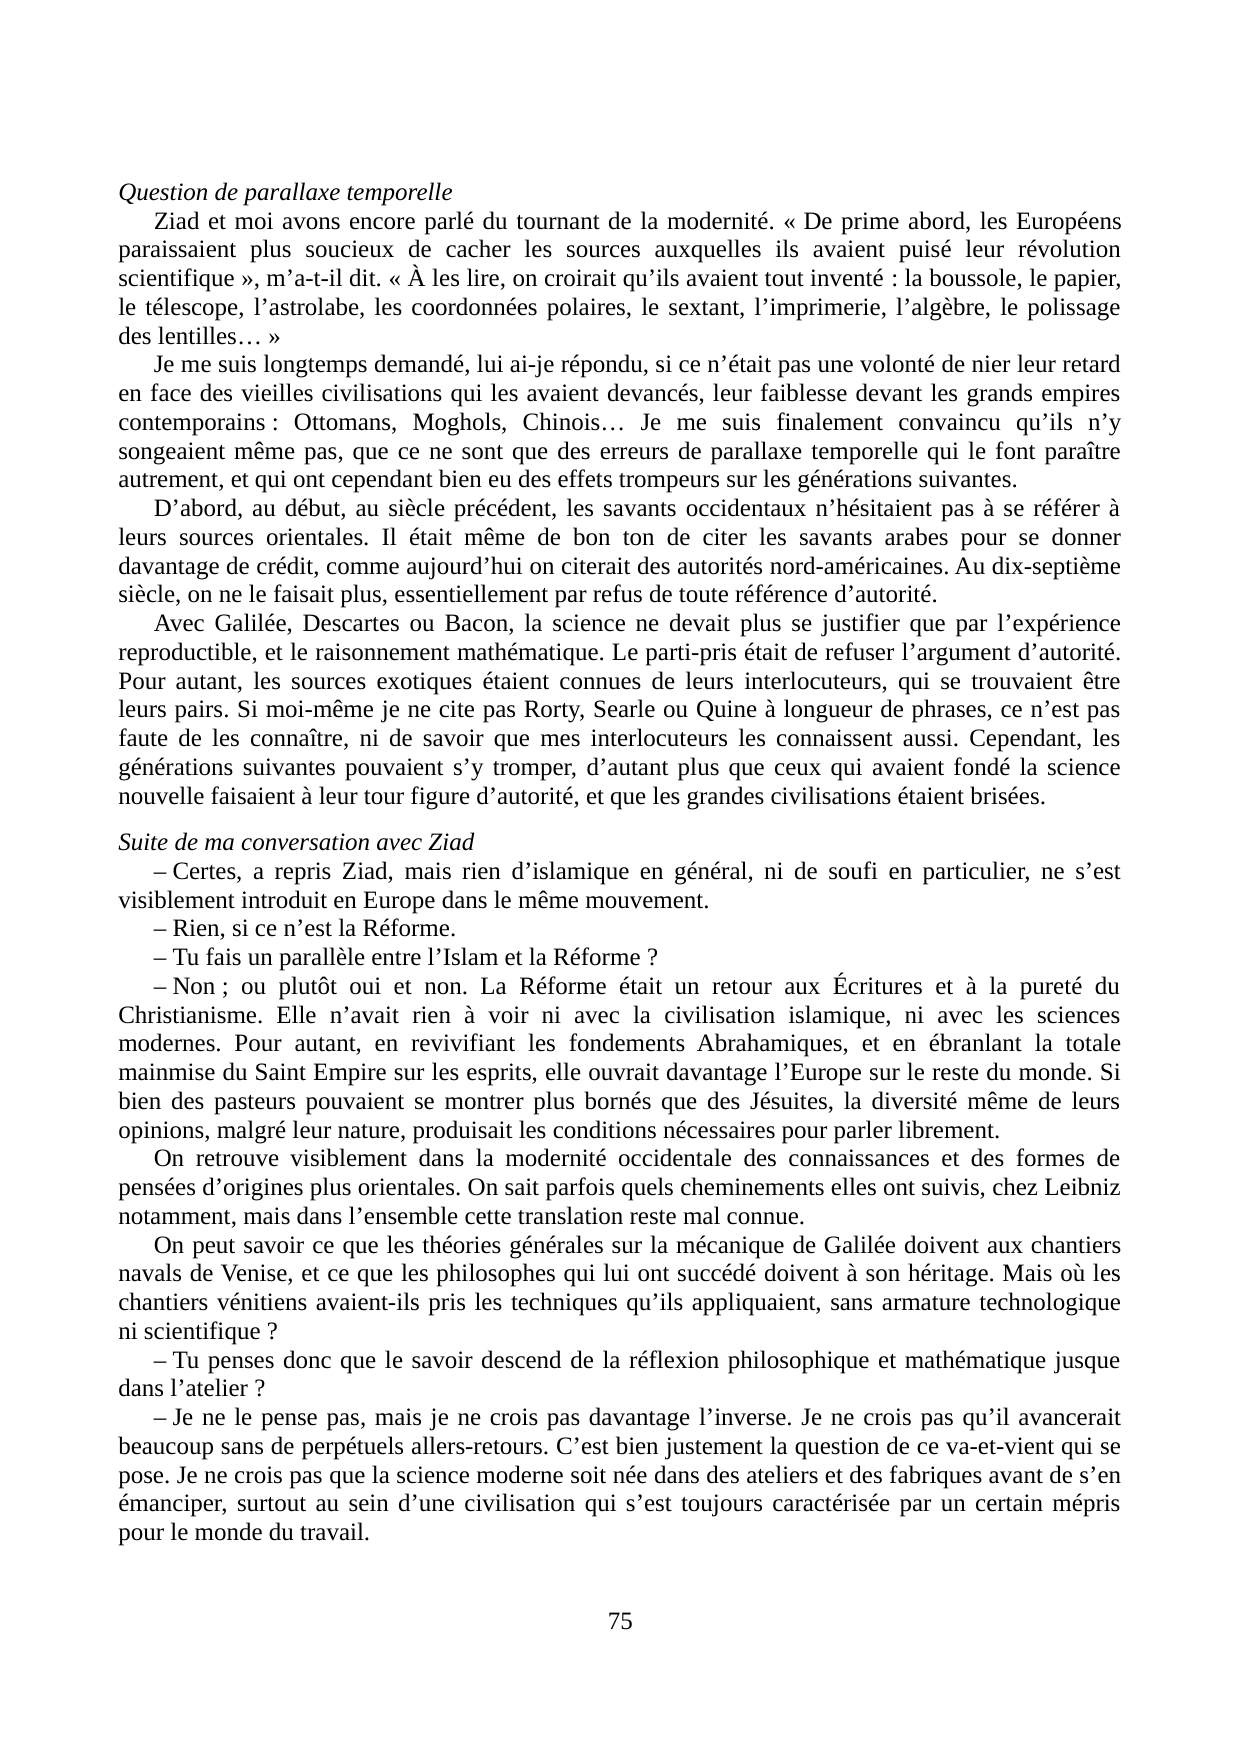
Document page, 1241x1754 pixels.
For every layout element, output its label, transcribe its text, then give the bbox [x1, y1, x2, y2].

text – Tu penses donc que le savoir descend de la réflexion philosophique et mathématique jusque dans l’atelier ? [118, 1345, 1122, 1402]
text – Tu fais un parallèle entre l’Islam et la Réforme ? [118, 942, 1122, 971]
text Ziad et moi avons encore parlé du tournant de la modernité. « De prime abord, les Européens paraissaient plus soucieux de cacher les sources auxquelles ils avaient puisé leur révolution scientifique », m’a-t-il dit. « À les lire, on croirait qu’ils avaient tout inventé : la boussole, le papier, le télescope, l’astrolabe, les coordonnées polaires, le sextant, l’imprimerie, l’algèbre, le polissage des lentilles… » [118, 206, 1122, 349]
subtitle Suite de ma conversation avec Ziad [118, 827, 1122, 856]
text Je me suis longtemps demandé, lui ai-je répondu, si ce n’était pas une volonté de nier leur retard en face des vieilles civilisations qui les avaient devancés, leur faiblesse devant les grands empires contemporains : Ottomans, Moghols, Chinois… Je me suis finalement convaincu qu’ils n’y songeaient même pas, que ce ne sont que des erreurs de parallaxe temporelle qui le font paraître autrement, et qui ont cependant bien eu des effets trompeurs sur les générations suivantes. [118, 349, 1122, 493]
text Avec Galilée, Descartes ou Bacon, la science ne devait plus se justifier que par l’expérience reproductible, et le raisonnement mathématique. Le parti-pris était de refuser l’argument d’autorité. Pour autant, les sources exotiques étaient connues de leurs interlocuteurs, qui se trouvaient être leurs pairs. Si moi-même je ne cite pas Rorty, Searle ou Quine à longueur de phrases, ce n’est pas faute de les connaître, ni de savoir que mes interlocuteurs les connaissent aussi. Cependant, les générations suivantes pouvaient s’y tromper, d’autant plus que ceux qui avaient fondé la science nouvelle faisaient à leur tour figure d’autorité, et que les grandes civilisations étaient brisées. [118, 608, 1122, 809]
text – Je ne le pense pas, mais je ne crois pas davantage l’inverse. Je ne crois pas qu’il avancerait beaucoup sans de perpétuels allers-retours. C’est bien justement la question de ce va-et-vient qui se pose. Je ne crois pas que la science moderne soit née dans des ateliers et des fabriques avant de s’en émanciper, surtout au sein d’une civilisation qui s’est toujours caractérisée par un certain mépris pour le monde du travail. [118, 1402, 1122, 1546]
text – Certes, a repris Ziad, mais rien d’islamique en général, ni de soufi en particulier, ne s’est visiblement introduit en Europe dans le même mouvement. [118, 856, 1122, 913]
subtitle Question de parallaxe temporelle [118, 177, 1122, 206]
text – Non ; ou plutôt oui et non. La Réforme était un retour aux Écritures et à la pureté du Christianisme. Elle n’avait rien à voir ni avec la civilisation islamique, ni avec les sciences modernes. Pour autant, en revivifiant les fondements Abrahamiques, et en ébranlant la totale mainmise du Saint Empire sur les esprits, elle ouvrait davantage l’Europe sur le reste du monde. Si bien des pasteurs pouvaient se montrer plus bornés que des Jésuites, la diversité même de leurs opinions, malgré leur nature, produisait les conditions nécessaires pour parler librement. [118, 971, 1122, 1143]
text D’abord, au début, au siècle précédent, les savants occidentaux n’hésitaient pas à se référer à leurs sources orientales. Il était même de bon ton de citer les savants arabes pour se donner davantage de crédit, comme aujourd’hui on citerait des autorités nord-américaines. Au dix-septième siècle, on ne le faisait plus, essentiellement par refus de toute référence d’autorité. [118, 493, 1122, 608]
text – Rien, si ce n’est la Réforme. [118, 913, 1122, 942]
text On retrouve visiblement dans la modernité occidentale des connaissances et des formes de pensées d’origines plus orientales. On sait parfois quels cheminements elles ont suivis, chez Leibniz notamment, mais dans l’ensemble cette translation reste mal connue. [118, 1143, 1122, 1230]
text On peut savoir ce que les théories générales sur la mécanique de Galilée doivent aux chantiers navals de Venise, et ce que les philosophes qui lui ont succédé doivent à son héritage. Mais où les chantiers vénitiens avaient-ils pris les techniques qu’ils appliquaient, sans armature technologique ni scientifique ? [118, 1230, 1122, 1345]
